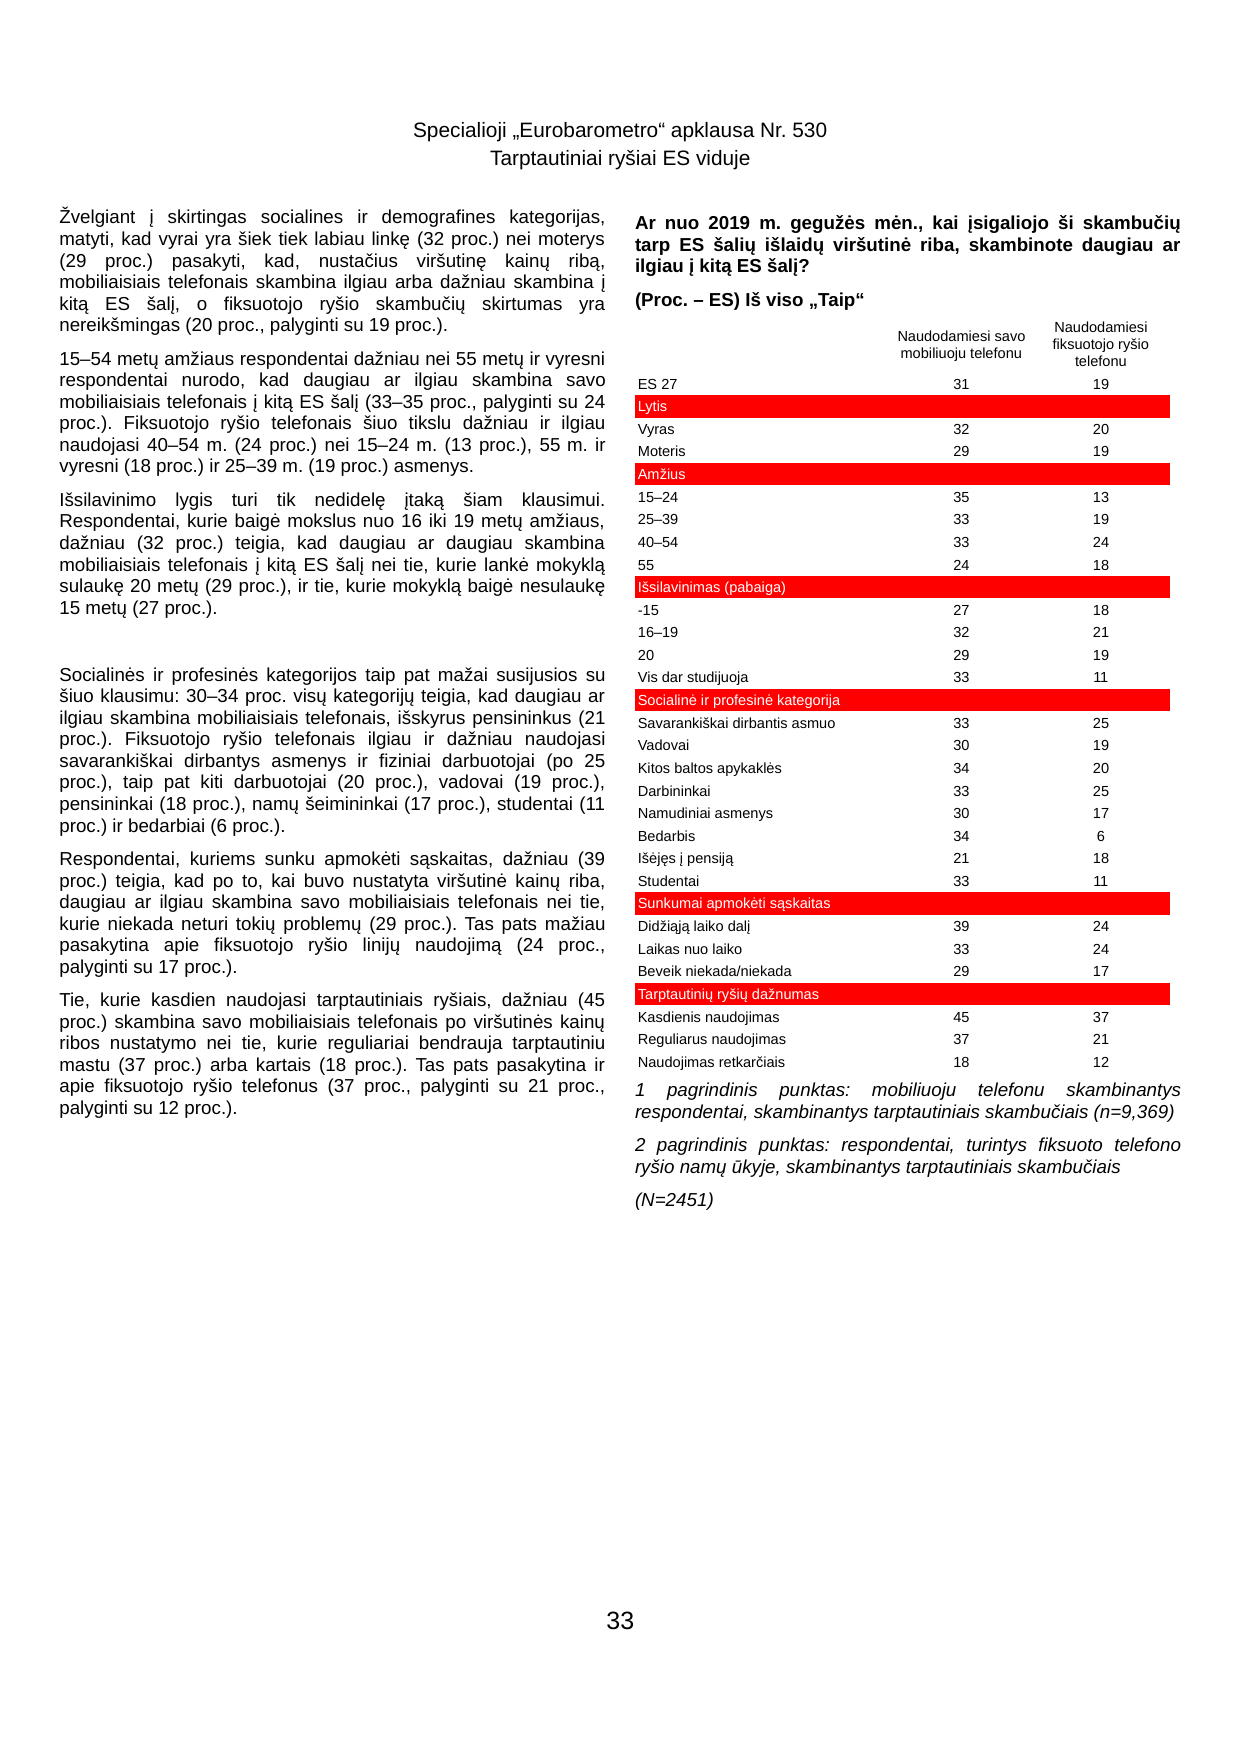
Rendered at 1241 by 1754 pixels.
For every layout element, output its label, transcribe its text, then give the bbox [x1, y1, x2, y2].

table_cell Išėjęs į pensiją [635, 847, 891, 870]
table_cell 12 [1031, 1051, 1170, 1073]
table_cell Namudiniai asmenys [635, 802, 891, 824]
table_cell Darbininkai [635, 779, 891, 802]
table_cell 35 [891, 485, 1031, 508]
table_cell 25–39 [635, 508, 891, 531]
table_cell Kasdienis naudojimas [635, 1005, 891, 1028]
table_cell -15 [635, 599, 891, 621]
text Išsilavinimo lygis turi tik nedidelę įtaką šiam klausimui. Respondentai, kurie baigė mokslus nuo 16 iki 19 metų amžiaus, dažniau (32 proc.) teigia, kad daugiau ar daugiau skambina mobiliaisiais telefonais į kitą ES šalį nei tie, kurie lankė mokyklą sulaukę 20 metų (29 proc.), ir tie, kurie mokyklą baigė nesulaukę 15 metų (27 proc.). [59, 489, 605, 618]
table_cell 45 [891, 1005, 1031, 1028]
table_cell 33 [891, 711, 1031, 734]
table_cell 32 [891, 621, 1031, 644]
table_cell 34 [891, 757, 1031, 779]
table_cell Sunkumai apmokėti sąskaitas [635, 892, 1170, 915]
table_cell Lytis [635, 395, 1170, 418]
table_cell 24 [891, 553, 1031, 576]
table_cell 33 [891, 666, 1031, 689]
table_cell 24 [1031, 531, 1170, 553]
table_cell 6 [1031, 825, 1170, 847]
table_cell 29 [891, 440, 1031, 463]
table_cell 13 [1031, 485, 1170, 508]
table_cell Savarankiškai dirbantis asmuo [635, 711, 891, 734]
table_cell 21 [1031, 621, 1170, 644]
table_cell 33 [891, 508, 1031, 531]
table_cell Kitos baltos apykaklės [635, 757, 891, 779]
table_cell Vadovai [635, 734, 891, 757]
table_cell 18 [1031, 599, 1170, 621]
table_cell 37 [891, 1028, 1031, 1051]
table_cell 40–54 [635, 531, 891, 553]
text Socialinės ir profesinės kategorijos taip pat mažai susijusios su šiuo klausimu: 30–34 proc. visų kategorijų teigia, kad daugiau ar ilgiau skambina mobiliaisiais telefonais, išskyrus pensininkus (21 proc.). Fiksuotojo ryšio telefonais ilgiau ir dažniau naudojasi savarankiškai dirbantys asmenys ir fiziniai darbuotojai (po 25 proc.), taip pat kiti darbuotojai (20 proc.), vadovai (19 proc.), pensininkai (18 proc.), namų šeimininkai (17 proc.), studentai (11 proc.) ir bedarbiai (6 proc.). [59, 663, 605, 836]
table_cell 37 [1031, 1005, 1170, 1028]
table_cell 32 [891, 418, 1031, 440]
table_cell 20 [635, 644, 891, 666]
table_header Naudodamiesi fiksuotojo ryšio telefonu [1031, 316, 1170, 372]
table_cell 34 [891, 825, 1031, 847]
table_cell 25 [1031, 711, 1170, 734]
table_cell 29 [891, 960, 1031, 983]
table_cell Naudojimas retkarčiais [635, 1051, 891, 1073]
table_cell Moteris [635, 440, 891, 463]
table_cell [891, 463, 1031, 485]
table_cell 30 [891, 802, 1031, 824]
table_header Naudodamiesi savo mobiliuoju telefonu [891, 316, 1031, 372]
table_cell 18 [1031, 847, 1170, 870]
table_cell Studentai [635, 870, 891, 892]
table_cell 17 [1031, 802, 1170, 824]
table_cell Socialinė ir profesinė kategorija [635, 689, 1170, 711]
table_cell 24 [1031, 915, 1170, 937]
table_cell Beveik niekada/niekada [635, 960, 891, 983]
table_cell Vis dar studijuoja [635, 666, 891, 689]
text Žvelgiant į skirtingas socialines ir demografines kategorijas, matyti, kad vyrai yra šiek tiek labiau linkę (32 proc.) nei moterys (29 proc.) pasakyti, kad, nustačius viršutinę kainų ribą, mobiliaisiais telefonais skambina ilgiau arba dažniau skambina į kitą ES šalį, o fiksuotojo ryšio skambučių skirtumas yra nereikšmingas (20 proc., palyginti su 19 proc.). [59, 206, 605, 336]
table_cell ES 27 [635, 373, 891, 395]
table_cell 30 [891, 734, 1031, 757]
text Respondentai, kuriems sunku apmokėti sąskaitas, dažniau (39 proc.) teigia, kad po to, kai buvo nustatyta viršutinė kainų riba, daugiau ar ilgiau skambina savo mobiliaisiais telefonais nei tie, kurie niekada neturi tokių problemų (29 proc.). Tas pats mažiau pasakytina apie fiksuotojo ryšio linijų naudojimą (24 proc., palyginti su 17 proc.). [59, 848, 605, 977]
table_cell 33 [891, 779, 1031, 802]
table_cell 19 [1031, 440, 1170, 463]
text (Proc. – ES) Iš viso „Taip“ [635, 289, 1181, 310]
text Ar nuo 2019 m. gegužės mėn., kai įsigaliojo ši skambučių tarp ES šalių išlaidų viršutinė riba, skambinote daugiau ar ilgiau į kitą ES šalį? [635, 212, 1181, 277]
table_cell 11 [1031, 870, 1170, 892]
table_cell 18 [1031, 553, 1170, 576]
table_cell 55 [635, 553, 891, 576]
table_cell Laikas nuo laiko [635, 938, 891, 960]
table_header [635, 316, 891, 372]
table_cell 19 [1031, 373, 1170, 395]
table_cell 27 [891, 599, 1031, 621]
table_cell 29 [891, 644, 1031, 666]
table_cell Tarptautinių ryšių dažnumas [635, 983, 1170, 1005]
table_cell 20 [1031, 757, 1170, 779]
table_cell Bedarbis [635, 825, 891, 847]
table_cell 24 [1031, 938, 1170, 960]
table_cell 19 [1031, 734, 1170, 757]
table_cell 19 [1031, 508, 1170, 531]
table_cell 33 [891, 870, 1031, 892]
text 15–54 metų amžiaus respondentai dažniau nei 55 metų ir vyresni respondentai nurodo, kad daugiau ar ilgiau skambina savo mobiliaisiais telefonais į kitą ES šalį (33–35 proc., palyginti su 24 proc.). Fiksuotojo ryšio telefonais šiuo tikslu dažniau ir ilgiau naudojasi 40–54 m. (24 proc.) nei 15–24 m. (13 proc.), 55 m. ir vyresni (18 proc.) ir 25–39 m. (19 proc.) asmenys. [59, 347, 605, 477]
table_cell 31 [891, 373, 1031, 395]
table_cell 18 [891, 1051, 1031, 1073]
text 2 pagrindinis punktas: respondentai, turintys fiksuoto telefono ryšio namų ūkyje, skambinantys tarptautiniais skambučiais [635, 1134, 1181, 1177]
table_cell 21 [891, 847, 1031, 870]
text (N=2451) [635, 1189, 1181, 1211]
table_cell 33 [891, 531, 1031, 553]
table_cell 21 [1031, 1028, 1170, 1051]
text Tie, kurie kasdien naudojasi tarptautiniais ryšiais, dažniau (45 proc.) skambina savo mobiliaisiais telefonais po viršutinės kainų ribos nustatymo nei tie, kurie reguliariai bendrauja tarptautiniu mastu (37 proc.) arba kartais (18 proc.). Tas pats pasakytina ir apie fiksuotojo ryšio telefonus (37 proc., palyginti su 21 proc., palyginti su 12 proc.). [59, 989, 605, 1118]
table_cell 17 [1031, 960, 1170, 983]
table_cell 16–19 [635, 621, 891, 644]
table_cell 39 [891, 915, 1031, 937]
table_cell [1031, 463, 1170, 485]
table_cell Didžiąją laiko dalį [635, 915, 891, 937]
table_cell 25 [1031, 779, 1170, 802]
table_cell Amžius [635, 463, 891, 485]
table_cell Vyras [635, 418, 891, 440]
table_cell 33 [891, 938, 1031, 960]
table_cell 19 [1031, 644, 1170, 666]
table_cell Reguliarus naudojimas [635, 1028, 891, 1051]
table_cell 15–24 [635, 485, 891, 508]
text 1 pagrindinis punktas: mobiliuoju telefonu skambinantys respondentai, skambinantys tarptautiniais skambučiais (n=9,369) [635, 1079, 1181, 1122]
table_cell Išsilavinimas (pabaiga) [635, 576, 1170, 598]
table_cell 11 [1031, 666, 1170, 689]
table_cell 20 [1031, 418, 1170, 440]
